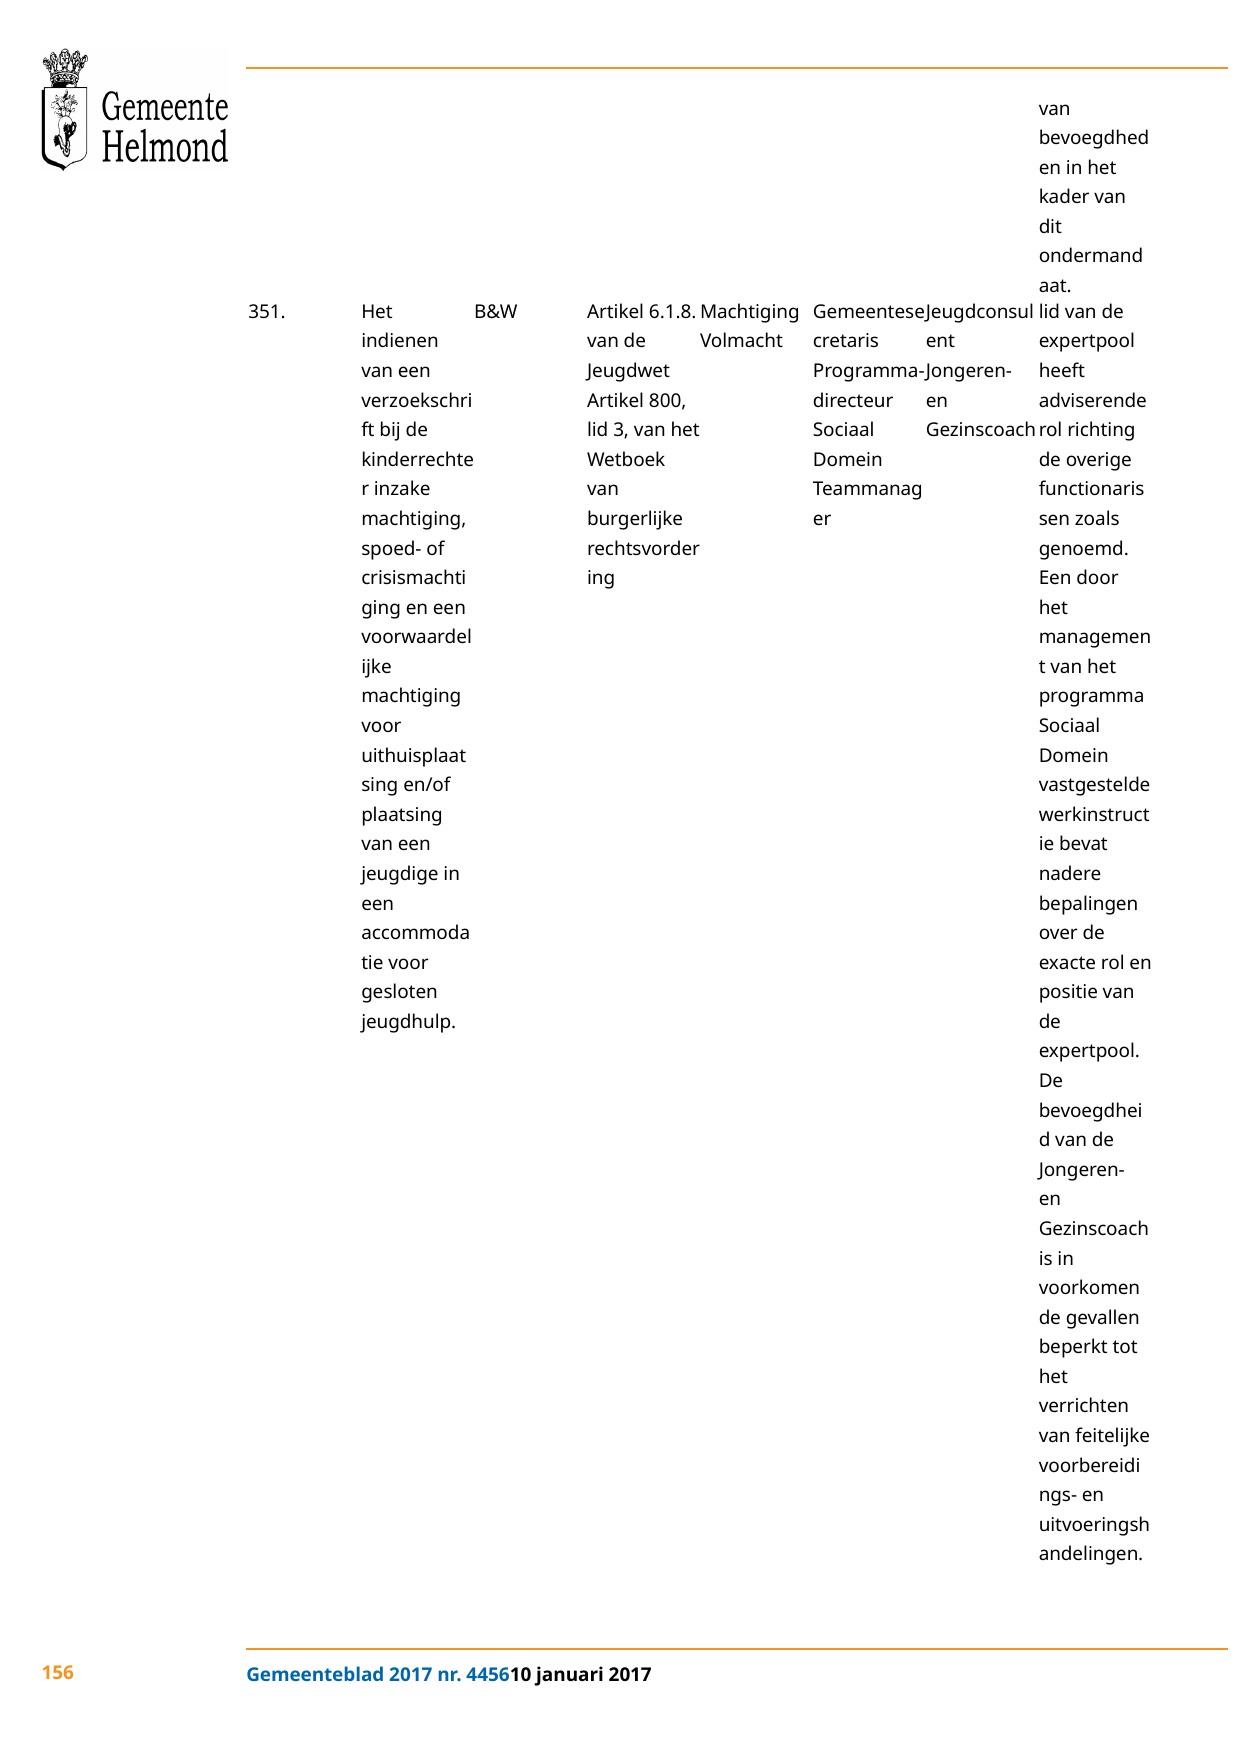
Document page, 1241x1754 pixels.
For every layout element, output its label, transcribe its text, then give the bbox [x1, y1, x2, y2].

table_header [474, 95, 587, 298]
picture [41, 47, 231, 172]
table_cell 351. [248, 298, 361, 1566]
table_header [926, 95, 1038, 298]
table_cell B&W [474, 298, 587, 1566]
table_cell Machtiging Volmacht [700, 298, 813, 1566]
table_header [587, 95, 700, 298]
table_header [248, 95, 361, 298]
table_cell Artikel 6.1.8. van de Jeugdwet Artikel 800, lid 3, van het Wetboek van burgerlijke rechtsvordering [587, 298, 700, 1566]
table_header van bevoegdheden in het kader van dit ondermandaat. [1039, 95, 1152, 298]
table_header [361, 95, 474, 298]
table_cell Gemeentesecretaris Programma-directeur Sociaal Domein Teammanager [813, 298, 926, 1566]
table_header [813, 95, 926, 298]
table_cell Het indienen van een verzoekschrift bij de kinderrechter inzake machtiging, spoed- of crisismachtiging en een voorwaardelijke machtiging voor uithuisplaatsing en/of plaatsing van een jeugdige in een accommodatie voor gesloten jeugdhulp. [361, 298, 474, 1566]
table_header [700, 95, 813, 298]
table_cell lid van de expertpool heeft adviserende rol richting de overige functionarissen zoals genoemd. Een door het management van het programma Sociaal Domein vastgestelde werkinstructie bevat nadere bepalingen over de exacte rol en positie van de expertpool. De bevoegdheid van de Jongeren- en Gezinscoach is in voorkomende gevallen beperkt tot het verrichten van feitelijke voorbereidings- en uitvoeringshandelingen. [1039, 298, 1152, 1566]
table_cell Jeugdconsulent Jongeren- en Gezinscoach [926, 298, 1038, 1566]
